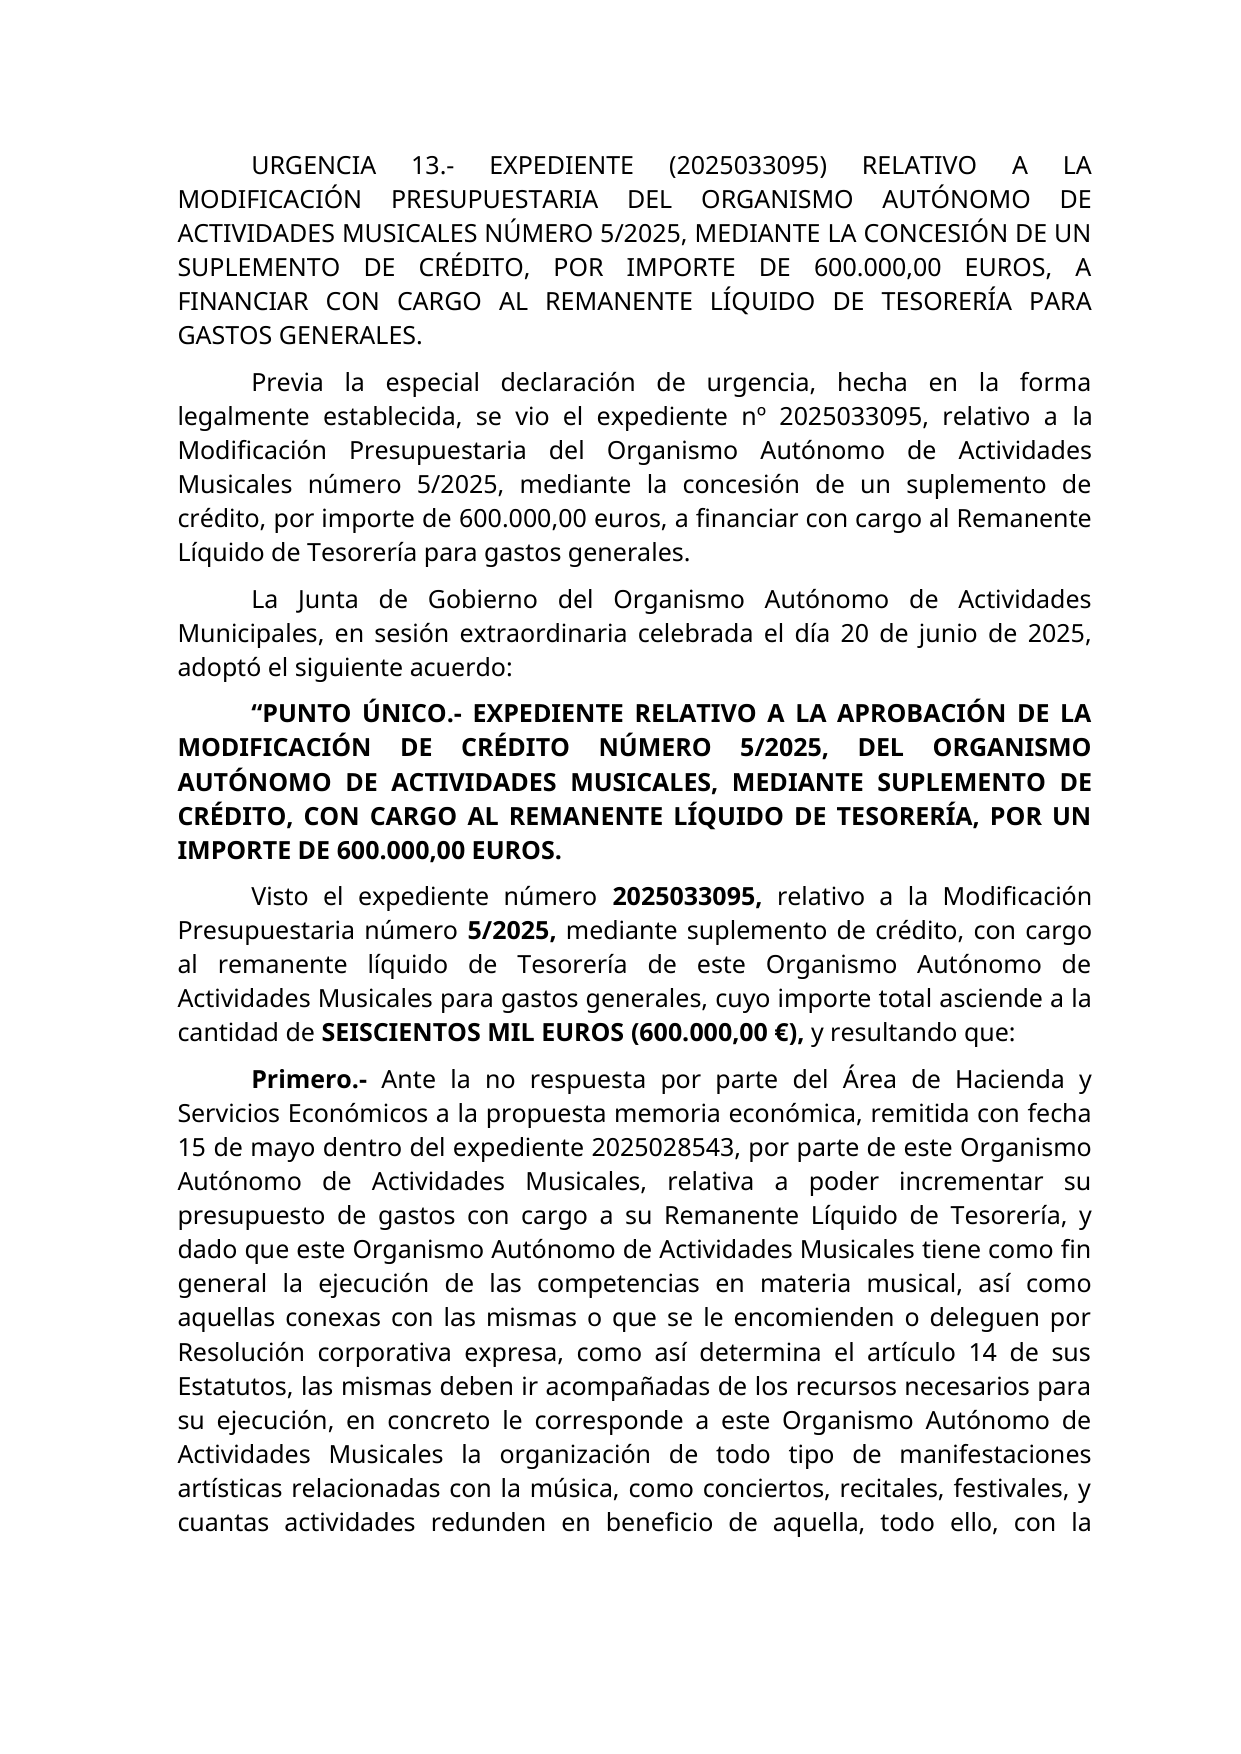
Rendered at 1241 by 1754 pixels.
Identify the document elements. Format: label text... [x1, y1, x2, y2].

text “PUNTO ÚNICO.- EXPEDIENTE RELATIVO A LA APROBACIÓN DE LA MODIFICACIÓN DE CRÉDITO NÚMERO 5/2025, DEL ORGANISMO AUTÓNOMO DE ACTIVIDADES MUSICALES, MEDIANTE SUPLEMENTO DE CRÉDITO, CON CARGO AL REMANENTE LÍQUIDO DE TESORERÍA, POR UN IMPORTE DE 600.000,00 EUROS. [177, 696, 1093, 866]
text URGENCIA 13.- EXPEDIENTE (2025033095) RELATIVO A LA MODIFICACIÓN PRESUPUESTARIA DEL ORGANISMO AUTÓNOMO DE ACTIVIDADES MUSICALES NÚMERO 5/2025, MEDIANTE LA CONCESIÓN DE UN SUPLEMENTO DE CRÉDITO, POR IMPORTE DE 600.000,00 EUROS, A FINANCIAR CON CARGO AL REMANENTE LÍQUIDO DE TESORERÍA PARA GASTOS GENERALES. [177, 148, 1093, 352]
text Primero.- Ante la no respuesta por parte del Área de Hacienda y Servicios Económicos a la propuesta memoria económica, remitida con fecha 15 de mayo dentro del expediente 2025028543, por parte de este Organismo Autónomo de Actividades Musicales, relativa a poder incrementar su presupuesto de gastos con cargo a su Remanente Líquido de Tesorería, y dado que este Organismo Autónomo de Actividades Musicales tiene como fin general la ejecución de las competencias en materia musical, así como aquellas conexas con las mismas o que se le encomienden o deleguen por Resolución corporativa expresa, como así determina el artículo 14 de sus Estatutos, las mismas deben ir acompañadas de los recursos necesarios para su ejecución, en concreto le corresponde a este Organismo Autónomo de Actividades Musicales la organización de todo tipo de manifestaciones artísticas relacionadas con la música, como conciertos, recitales, festivales, y cuantas actividades redunden en beneficio de aquella, todo ello, con la [177, 1062, 1093, 1538]
text Visto el expediente número 2025033095, relativo a la Modificación Presupuestaria número 5/2025, mediante suplemento de crédito, con cargo al remanente líquido de Tesorería de este Organismo Autónomo de Actividades Musicales para gastos generales, cuyo importe total asciende a la cantidad de SEISCIENTOS MIL EUROS (600.000,00 €), y resultando que: [177, 879, 1093, 1049]
text Previa la especial declaración de urgencia, hecha en la forma legalmente establecida, se vio el expediente nº 2025033095, relativo a la Modificación Presupuestaria del Organismo Autónomo de Actividades Musicales número 5/2025, mediante la concesión de un suplemento de crédito, por importe de 600.000,00 euros, a financiar con cargo al Remanente Líquido de Tesorería para gastos generales. [177, 364, 1093, 569]
text La Junta de Gobierno del Organismo Autónomo de Actividades Municipales, en sesión extraordinaria celebrada el día 20 de junio de 2025, adoptó el siguiente acuerdo: [177, 581, 1093, 683]
